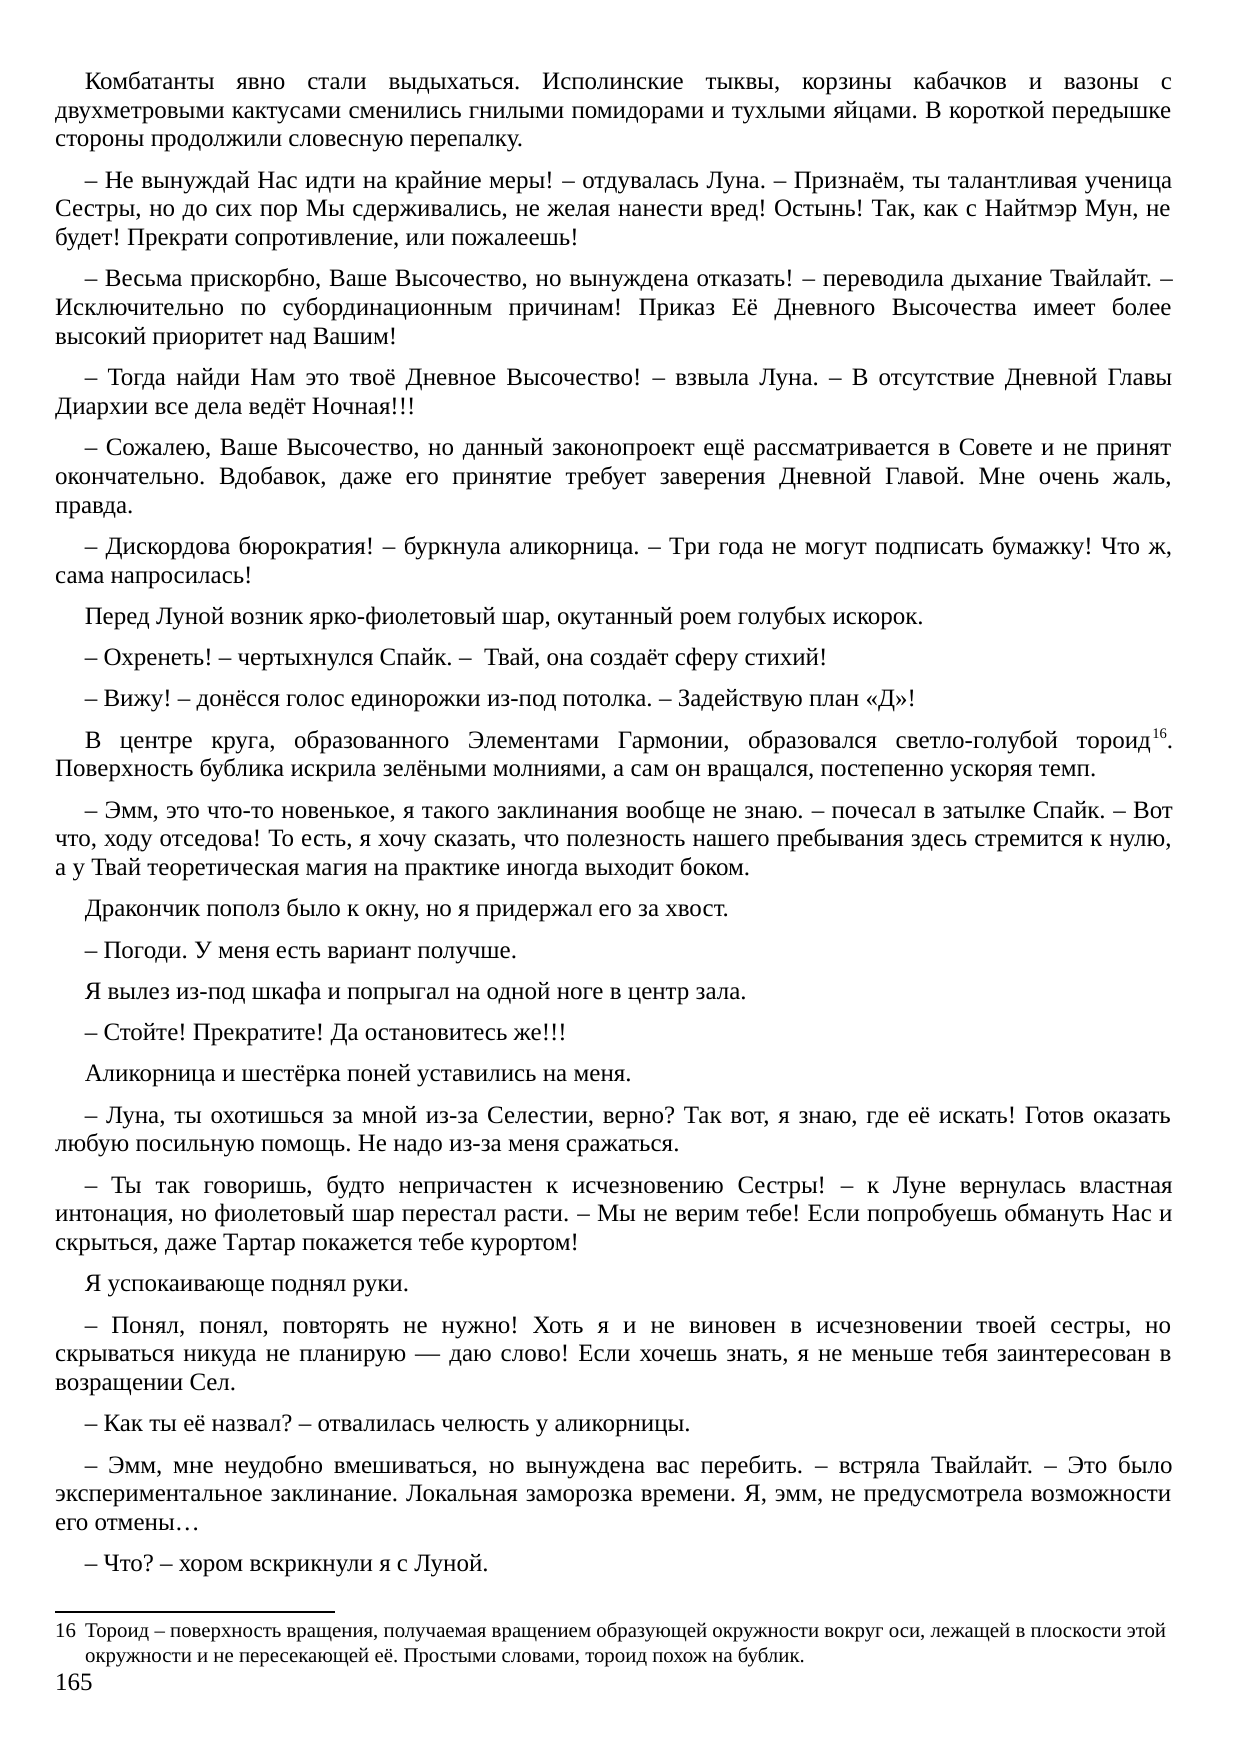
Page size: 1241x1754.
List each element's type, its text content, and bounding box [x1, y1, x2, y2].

text Тороид – поверхность вращения, получаемая вращением образующей окружности вокруг оси, лежащей в плоскости этой окружности и не пересекающей её. Простыми словами, тороид похож на бублик. [55, 1618, 1173, 1667]
text – Что? – хором вскрикнули я с Луной. [55, 1548, 1173, 1577]
text Дракончик пополз было к окну, но я придержал его за хвост. [55, 893, 1173, 922]
text – Сожалею, Ваше Высочество, но данный законопроект ещё рассматривается в Совете и не принят окончательно. Вдобавок, даже его принятие требует заверения Дневной Главой. Мне очень жаль, правда. [55, 432, 1173, 518]
text Комбатанты явно стали выдыхаться. Исполинские тыквы, корзины кабачков и вазоны с двухметровыми кактусами сменились гнилыми помидорами и тухлыми яйцами. В короткой передышке стороны продолжили словесную перепалку. [55, 66, 1173, 152]
text – Ты так говоришь, будто непричастен к исчезновению Сестры! – к Луне вернулась властная интонация, но фиолетовый шар перестал расти. – Мы не верим тебе! Если попробуешь обмануть Нас и скрыться, даже Тартар покажется тебе курортом! [55, 1170, 1173, 1256]
text – Охренеть! – чертыхнулся Спайк. – Твай, она создаёт сферу стихий! [55, 642, 1173, 671]
text – Тогда найди Нам это твоё Дневное Высочество! – взвыла Луна. – В отсутствие Дневной Главы Диархии все дела ведёт Ночная!!! [55, 362, 1173, 420]
text Аликорница и шестёрка поней уставились на меня. [55, 1058, 1173, 1087]
text – Не вынуждай Нас идти на крайние меры! – отдувалась Луна. – Признаём, ты талантливая ученица Сестры, но до сих пор Мы сдерживались, не желая нанести вред! Остынь! Так, как с Найтмэр Мун, не будет! Прекрати сопротивление, или пожалеешь! [55, 165, 1173, 251]
text – Эмм, мне неудобно вмешиваться, но вынуждена вас перебить. – встряла Твайлайт. – Это было экспериментальное заклинание. Локальная заморозка времени. Я, эмм, не предусмотрела возможности его отмены… [55, 1450, 1173, 1536]
text – Понял, понял, повторять не нужно! Хоть я и не виновен в исчезновении твоей сестры, но скрываться никуда не планирую — даю слово! Если хочешь знать, я не меньше тебя заинтересован в возращении Сел. [55, 1310, 1173, 1396]
text В центре круга, образованного Элементами Гармонии, образовался светло-голубой тороид. Поверхность бублика искрила зелёными молниями, а сам он вращался, постепенно ускоряя темп. [55, 725, 1173, 782]
text Перед Луной возник ярко-фиолетовый шар, окутанный роем голубых искорок. [55, 601, 1173, 630]
text – Стойте! Прекратите! Да остановитесь же!!! [55, 1017, 1173, 1046]
text – Погоди. У меня есть вариант получше. [55, 935, 1173, 963]
text – Дискордова бюрократия! – буркнула аликорница. – Три года не могут подписать бумажку! Что ж, сама напросилась! [55, 531, 1173, 588]
text Я успокаивающе поднял руки. [55, 1268, 1173, 1297]
text – Весьма прискорбно, Ваше Высочество, но вынуждена отказать! – переводила дыхание Твайлайт. – Исключительно по субординационным причинам! Приказ Её Дневного Высочества имеет более высокий приоритет над Вашим! [55, 263, 1173, 350]
text – Как ты её назвал? – отвалилась челюсть у аликорницы. [55, 1408, 1173, 1437]
text – Луна, ты охотишься за мной из-за Селестии, верно? Так вот, я знаю, где её искать! Готов оказать любую посильную помощь. Не надо из-за меня сражаться. [55, 1100, 1173, 1157]
text – Эмм, это что-то новенькое, я такого заклинания вообще не знаю. – почесал в затылке Спайк. – Вот что, ходу отседова! То есть, я хочу сказать, что полезность нашего пребывания здесь стремится к нулю, а у Твай теоретическая магия на практике иногда выходит боком. [55, 795, 1173, 881]
text – Вижу! – донёсся голос единорожки из-под потолка. – Задействую план «Д»! [55, 683, 1173, 712]
text Я вылез из-под шкафа и попрыгал на одной ноге в центр зала. [55, 976, 1173, 1005]
